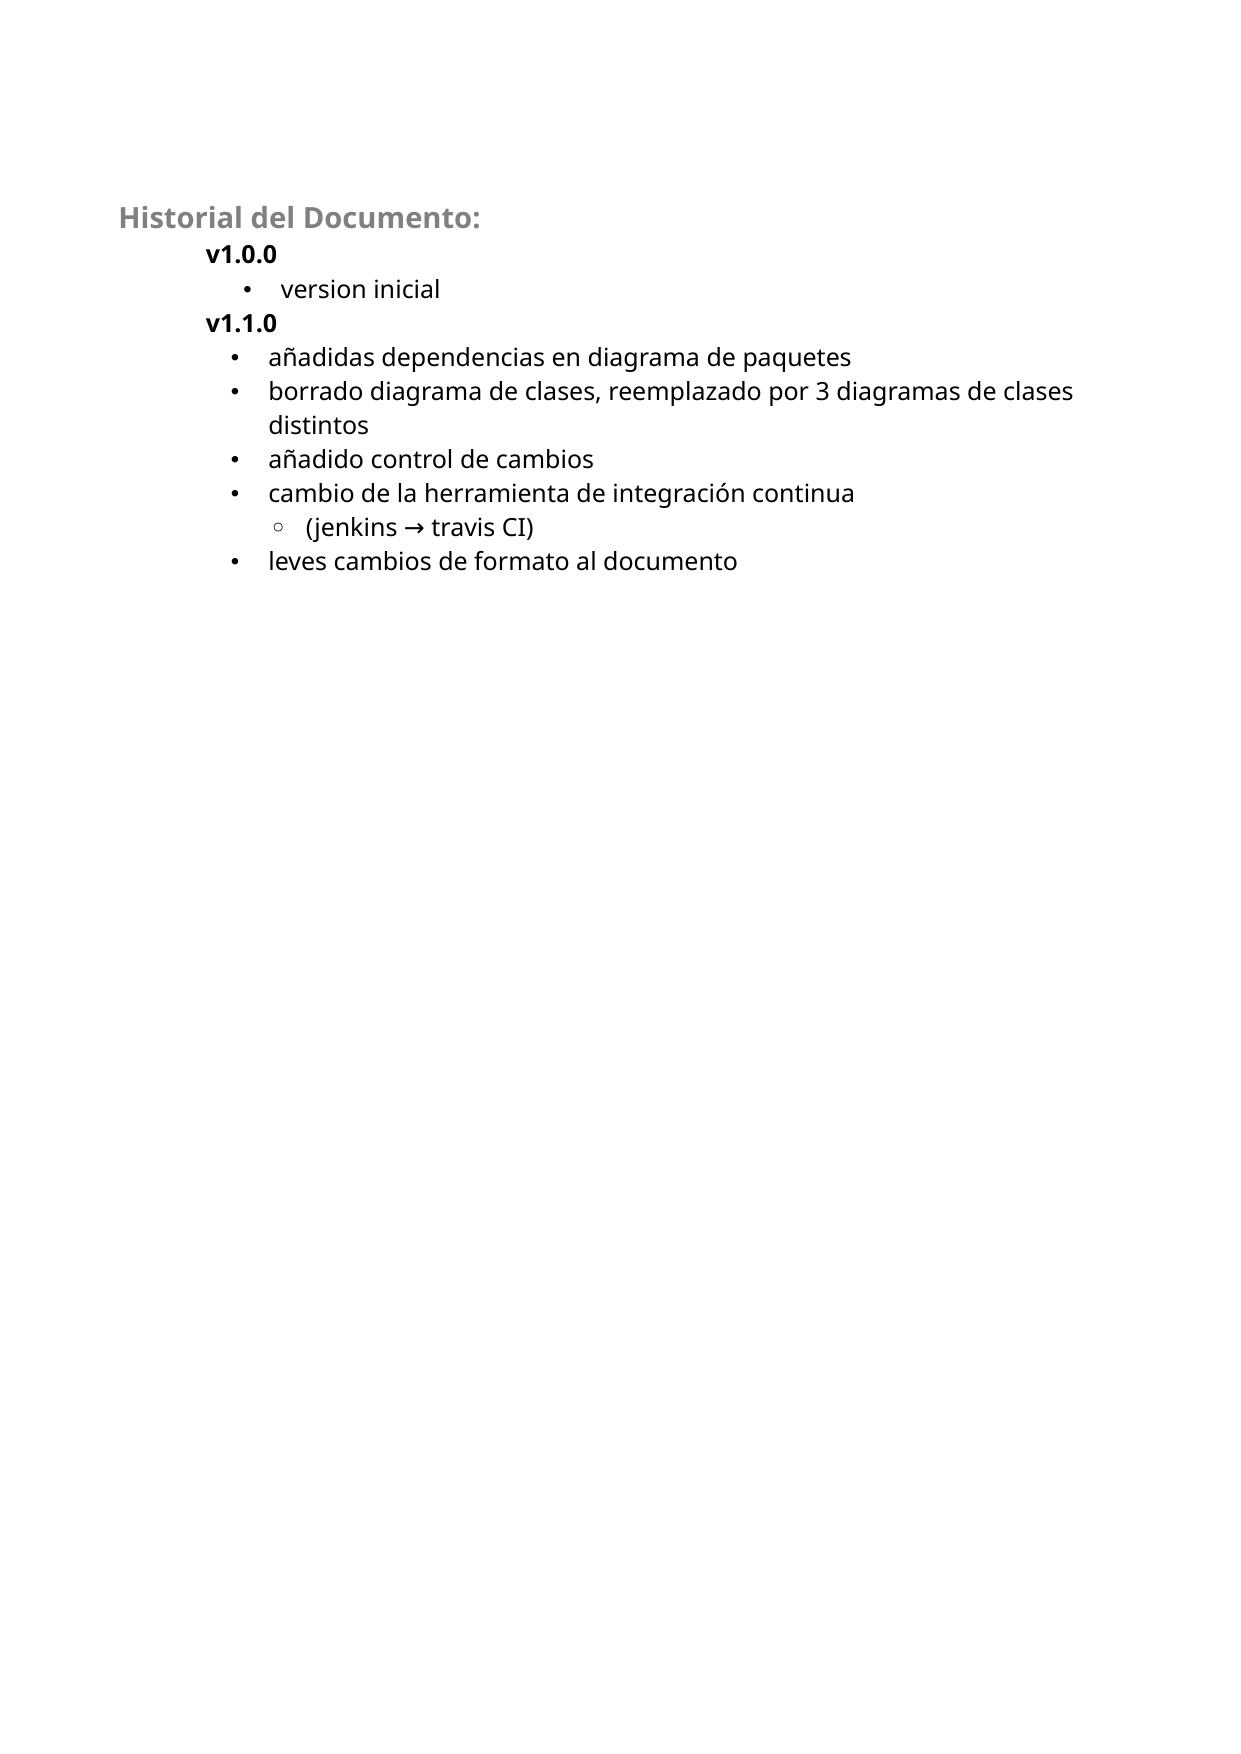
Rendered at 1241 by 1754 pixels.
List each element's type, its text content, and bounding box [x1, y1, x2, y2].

list leves cambios de formato al documento [231, 544, 1122, 578]
text v1.1.0 [118, 305, 1122, 339]
text Historial del Documento: [118, 197, 1122, 237]
list añadido control de cambios [231, 442, 1122, 476]
text v1.0.0 [118, 237, 1122, 271]
list cambio de la herramienta de integración continua [231, 476, 1122, 510]
list borrado diagrama de clases, reemplazado por 3 diagramas de clases distintos [231, 373, 1122, 442]
list version inicial [243, 271, 1122, 305]
list añadidas dependencias en diagrama de paquetes [231, 339, 1122, 373]
list (jenkins → travis CI) [268, 510, 1122, 544]
